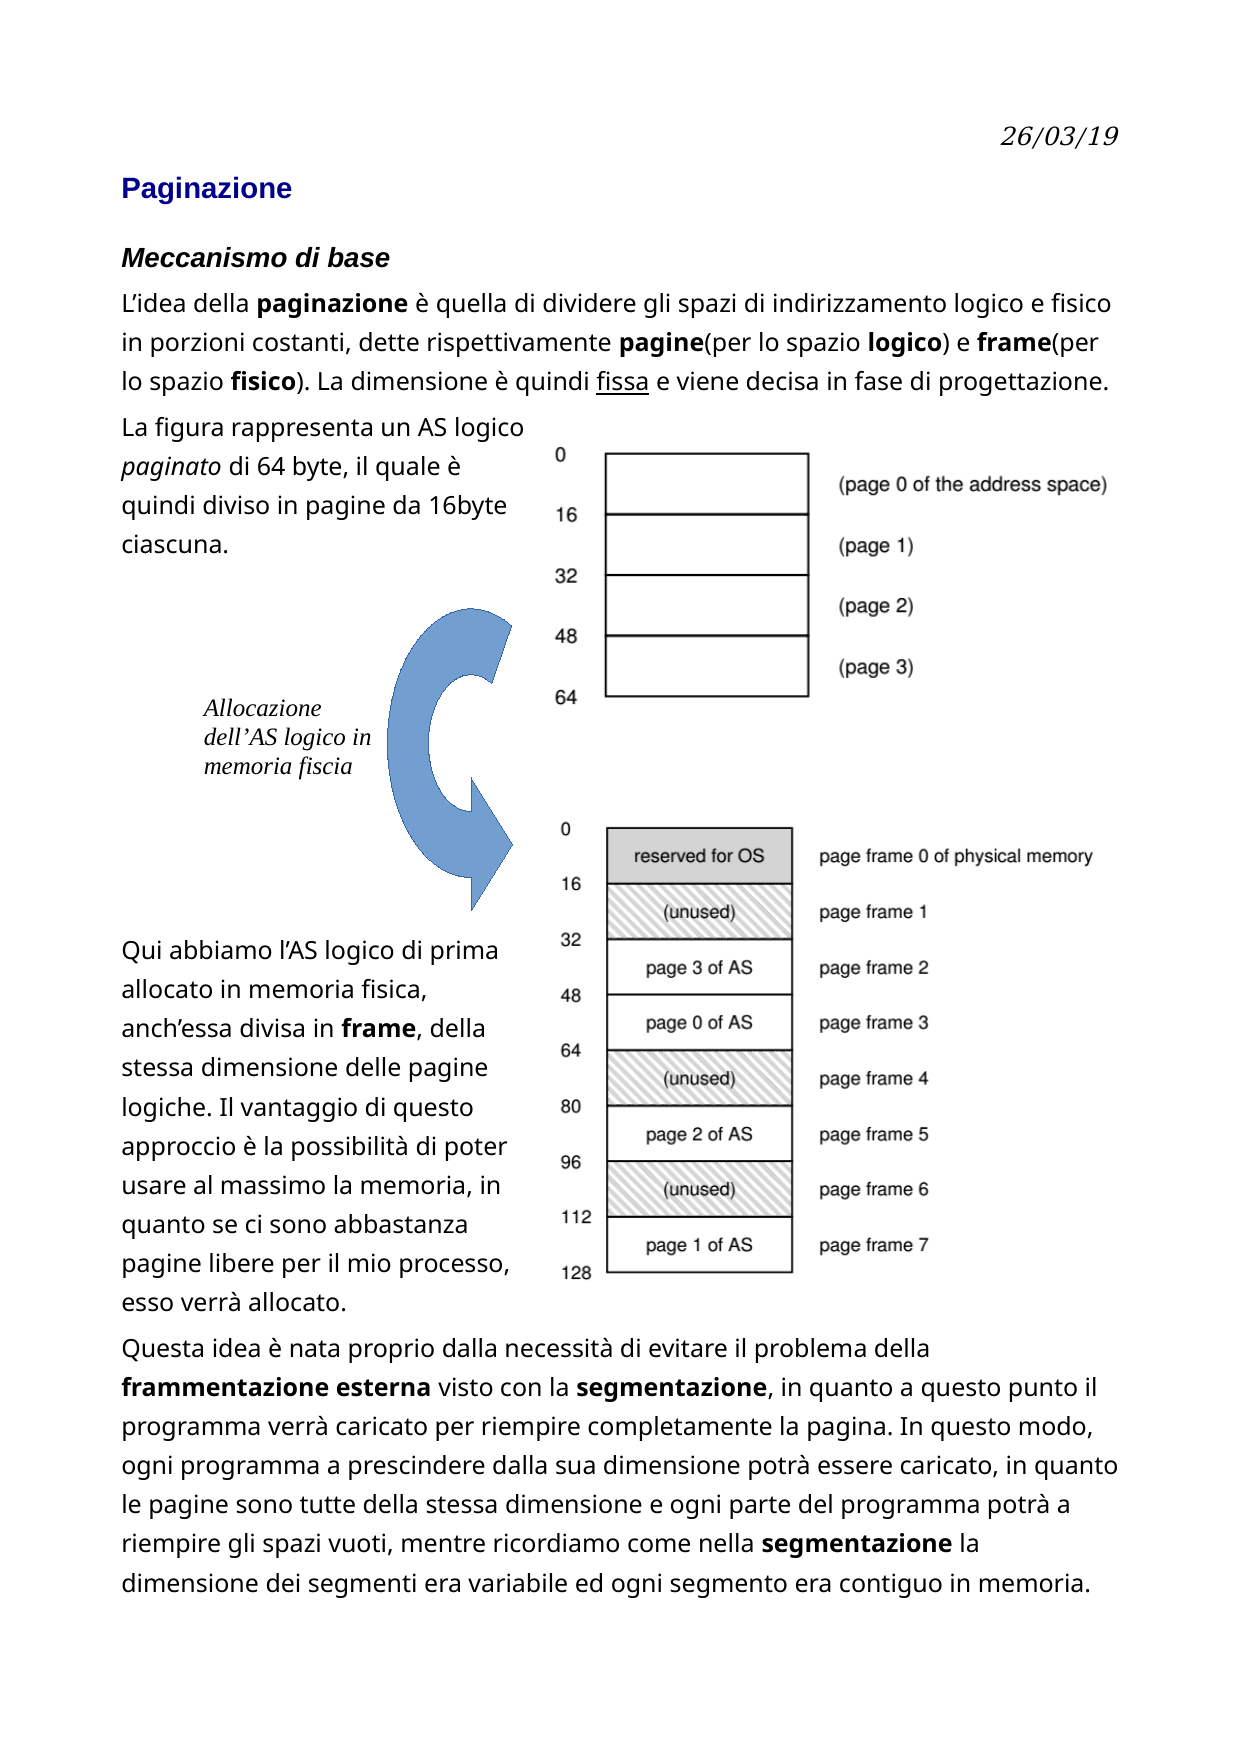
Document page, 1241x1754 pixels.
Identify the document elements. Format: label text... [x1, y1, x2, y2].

text L’idea della paginazione è quella di dividere gli spazi di indirizzamento logico e fisico in porzioni costanti, dette rispettivamente pagine(per lo spazio logico) e frame(per lo spazio fisico). La dimensione è quindi fissa e viene decisa in fase di progettazione. [121, 286, 1119, 398]
picture [540, 800, 1116, 1306]
text Questa idea è nata proprio dalla necessità di evitare il problema della frammentazione esterna visto con la segmentazione, in quanto a questo punto il programma verrà caricato per riempire completamente la pagina. In questo modo, ogni programma a prescindere dalla sua dimensione potrà essere caricato, in quanto le pagine sono tutte della stessa dimensione e ogni parte del programma potrà a riempire gli spazi vuoti, mentre ricordiamo come nella segmentazione la dimensione dei segmenti era variabile ed ogni segmento era contiguo in memoria. [121, 1330, 1119, 1599]
picture [536, 422, 1120, 726]
text Qui abbiamo l’AS logico di prima allocato in memoria fisica, anch’essa divisa in frame, della stessa dimensione delle pagine logiche. Il vantaggio di questo approccio è la possibilità di poter usare al massimo la memoria, in quanto se ci sono abbastanza pagine libere per il mio processo, esso verrà allocato. [121, 933, 1119, 1319]
subtitle Meccanismo di base [121, 241, 1119, 273]
text La figura rappresenta un AS logico paginato di 64 byte, il quale è quindi diviso in pagine da 16byte ciascuna. [121, 409, 1119, 561]
subtitle Paginazione [121, 171, 1119, 205]
text 26/03/19 [121, 121, 1119, 151]
